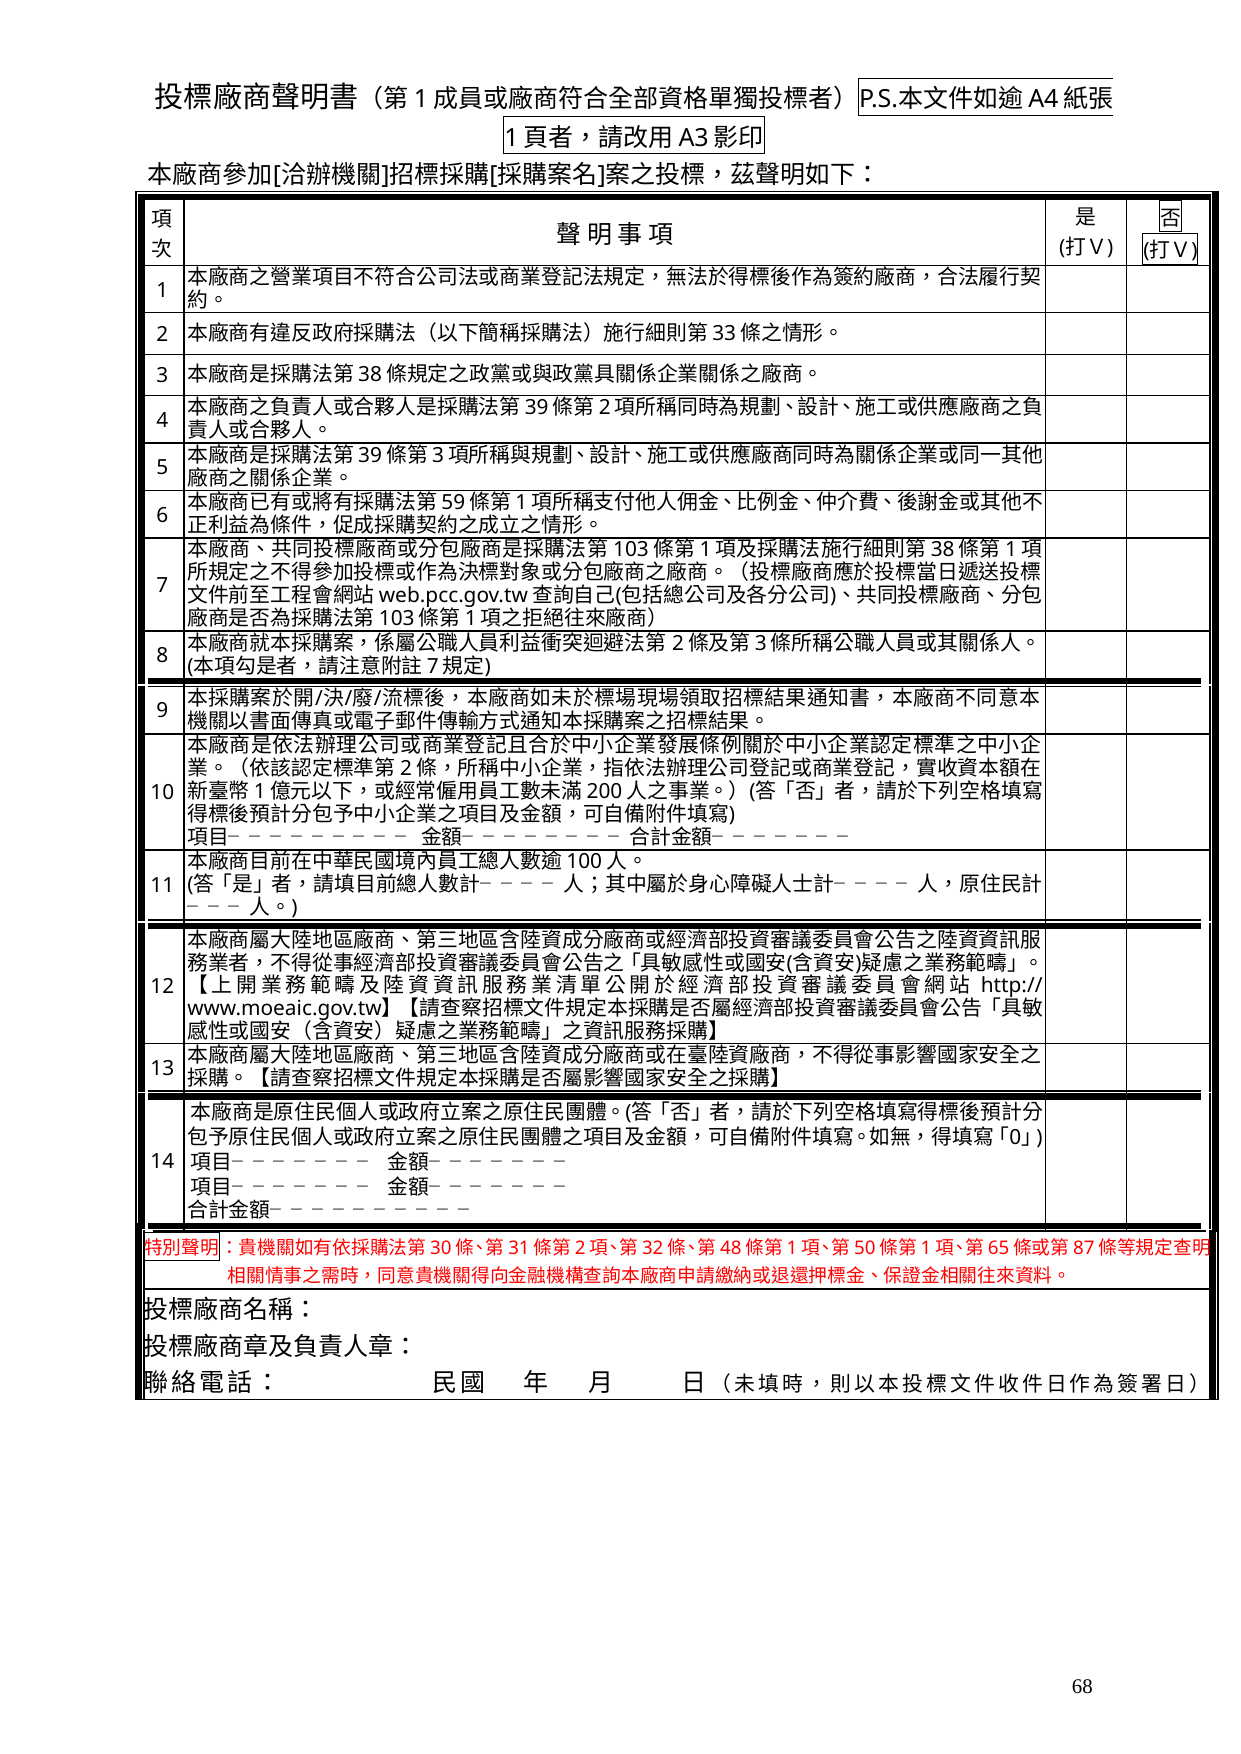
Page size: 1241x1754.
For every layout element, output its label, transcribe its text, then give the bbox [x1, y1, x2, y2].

table_header 否 (打Ｖ) [1160, 200, 1209, 265]
table_cell 本廠商之負責人或合夥人是採購法第39條第2項所稱同時為規劃、設計、施工或供應廠商之負責人或合夥人。 [185, 396, 1045, 442]
table_cell 12 [140, 919, 183, 1043]
table_cell [1046, 851, 1126, 919]
table_cell [1127, 313, 1209, 353]
table_header 否 (打Ｖ) [1143, 234, 1197, 264]
table_cell 本廠商屬大陸地區廠商、第三地區含陸資成分廠商或經濟部投資審議委員會公告之陸資資訊服務業者，不得從事經濟部投資審議委員會公告之「具敏感性或國安(含資安)疑慮之業務範疇」。【上開業務範疇及陸資資訊服務業清單公開於經濟部投資審議委員會網站http://www.moeaic.gov.tw】【請查察招標文件規定本採購是否屬經濟部投資審議委員會公告「具敏感性或國安（含資安）疑慮之業務範疇」之資訊服務採購】 [185, 929, 1045, 1043]
table_cell [1046, 632, 1126, 678]
table_cell [1046, 313, 1126, 353]
table_cell [1127, 851, 1209, 919]
table_cell 本廠商是採購法第39條第3項所稱與規劃、設計、施工或供應廠商同時為關係企業或同一其他廠商之關係企業。 [185, 444, 1045, 489]
table_cell [1046, 1100, 1126, 1222]
table_cell [1127, 678, 1212, 733]
table_cell 1 [145, 266, 183, 312]
table_cell 本廠商是依法辦理公司或商業登記且合於中小企業發展條例關於中小企業認定標準之中小企業。（依該認定標準第2條，所稱中小企業，指依法辦理公司登記或商業登記，實收資本額在新臺幣1億元以下，或經常僱用員工數未滿200人之事業。）(答「否」者，請於下列空格填寫得標後預計分包予中小企業之項目及金額，可自備附件填寫) 項目╴╴╴╴╴╴╴╴╴ 金額╴╴╴╴╴╴╴╴合計金額╴╴╴╴╴╴╴ [185, 735, 1045, 849]
table_cell [1046, 1044, 1126, 1090]
table_cell 本廠商屬大陸地區廠商、第三地區含陸資成分廠商或在臺陸資廠商，不得從事影響國家安全之採購。【請查察招標文件規定本採購是否屬影響國家安全之採購】 [185, 1044, 1045, 1090]
table_cell [1046, 266, 1126, 312]
table_cell 本廠商之營業項目不符合公司法或商業登記法規定，無法於得標後作為簽約廠商，合法履行契約。 [185, 266, 1045, 312]
table_cell [1127, 539, 1209, 630]
table_cell 8 [145, 632, 183, 678]
table_cell 本廠商是原住民個人或政府立案之原住民團體。(答「否」者，請於下列空格填寫得標後預計分包予原住民個人或政府立案之原住民團體之項目及金額，可自備附件填寫。如無，得填寫「0」) 項目╴╴╴╴╴╴╴ 金額╴╴╴╴╴╴╴ 項目╴╴╴╴╴╴╴ 金額╴╴╴╴╴╴╴ 合計金額╴╴╴╴╴╴╴╴╴╴ [185, 1100, 1045, 1222]
table_cell [1046, 687, 1126, 733]
table_header 否 (打Ｖ) [1160, 201, 1181, 231]
table_cell [1046, 929, 1126, 1043]
text 本廠商參加[洽辦機關]招標採購[採購案名]案之投標，茲聲明如下： [148, 154, 1092, 191]
table_cell [1046, 396, 1126, 442]
table_cell [1046, 355, 1126, 395]
table_cell 4 [145, 396, 183, 442]
table_cell [1127, 919, 1212, 1043]
table_cell 本廠商已有或將有採購法第59條第1項所稱支付他人佣金、比例金、仲介費、後謝金或其他不正利益為條件，促成採購契約之成立之情形。 [185, 491, 1045, 537]
table_cell 3 [145, 355, 183, 395]
table_cell 9 [140, 678, 183, 733]
table_cell 本廠商就本採購案，係屬公職人員利益衝突迴避法第2條及第3條所稱公職人員或其關係人。(本項勾是者，請注意附註7規定) [185, 632, 1045, 678]
table_cell 本廠商是採購法第38條規定之政黨或與政黨具關係企業關係之廠商。 [185, 355, 1045, 395]
table_cell [1046, 735, 1126, 849]
table_cell [1127, 632, 1209, 678]
table_cell 5 [145, 444, 183, 489]
table_cell 6 [145, 491, 183, 537]
table_cell 本廠商有違反政府採購法（以下簡稱採購法）施行細則第33條之情形。 [185, 313, 1045, 353]
table_cell 特別聲明：貴機關如有依採購法第30條、第31條第2項、第32條、第48條第1項、第50條第1項、第65條或第87條等規定查明相關情事之需時，同意貴機關得向金融機構查詢本廠商申請繳納或退還押標金、保證金相關往來資料。 [145, 1223, 1212, 1288]
table_cell [1127, 1090, 1212, 1222]
table_cell 10 [145, 735, 183, 849]
table_header 聲 明 事 項 [185, 200, 1045, 265]
table_cell [1046, 444, 1126, 489]
table_cell 本廠商目前在中華民國境內員工總人數逾100人。 (答「是」者，請填目前總人數計╴╴╴╴人；其中屬於身心障礙人士計╴╴╴╴人，原住民計╴╴╴人。) [185, 851, 1045, 919]
table_header 否 (打Ｖ) [1127, 200, 1159, 265]
table_cell 14 [140, 1090, 183, 1222]
table_cell 2 [145, 313, 183, 353]
table_cell [1127, 1044, 1209, 1090]
table_header 是 (打Ｖ) [1046, 200, 1126, 265]
table_cell 11 [145, 851, 183, 919]
table_cell 13 [145, 1044, 183, 1090]
table_cell 本採購案於開/決/廢/流標後，本廠商如未於標場現場領取招標結果通知書，本廠商不同意本機關以書面傳真或電子郵件傳輸方式通知本採購案之招標結果。 [185, 687, 1045, 733]
table_cell [1046, 491, 1126, 537]
table_cell [1046, 539, 1126, 630]
table_cell [1127, 355, 1209, 395]
table_cell [1127, 735, 1209, 849]
table_cell [1127, 396, 1209, 442]
table_cell [1127, 491, 1209, 537]
table_cell 7 [145, 539, 183, 630]
table_cell 本廠商、共同投標廠商或分包廠商是採購法第103條第1項及採購法施行細則第38條第1項所規定之不得參加投標或作為決標對象或分包廠商之廠商。（投標廠商應於投標當日遞送投標文件前至工程會網站web.pcc.gov.tw查詢自己(包括總公司及各分公司)、共同投標廠商、分包廠商是否為採購法第103條第1項之拒絕往來廠商） [185, 539, 1045, 630]
table_header 項 次 [145, 200, 183, 265]
table_cell [1127, 444, 1209, 489]
table_cell 投標廠商名稱： 投標廠商章及負責人章： 聯絡電話： 民國 年 月 日（未填時，則以本投標文件收件日作為簽署日） [145, 1290, 1209, 1398]
text 投標廠商聲明書（第1成員或廠商符合全部資格單獨投標者）P.S.本文件如逾A4紙張1頁者，請改用A3影印 [148, 74, 1120, 154]
table_cell [1127, 266, 1209, 312]
